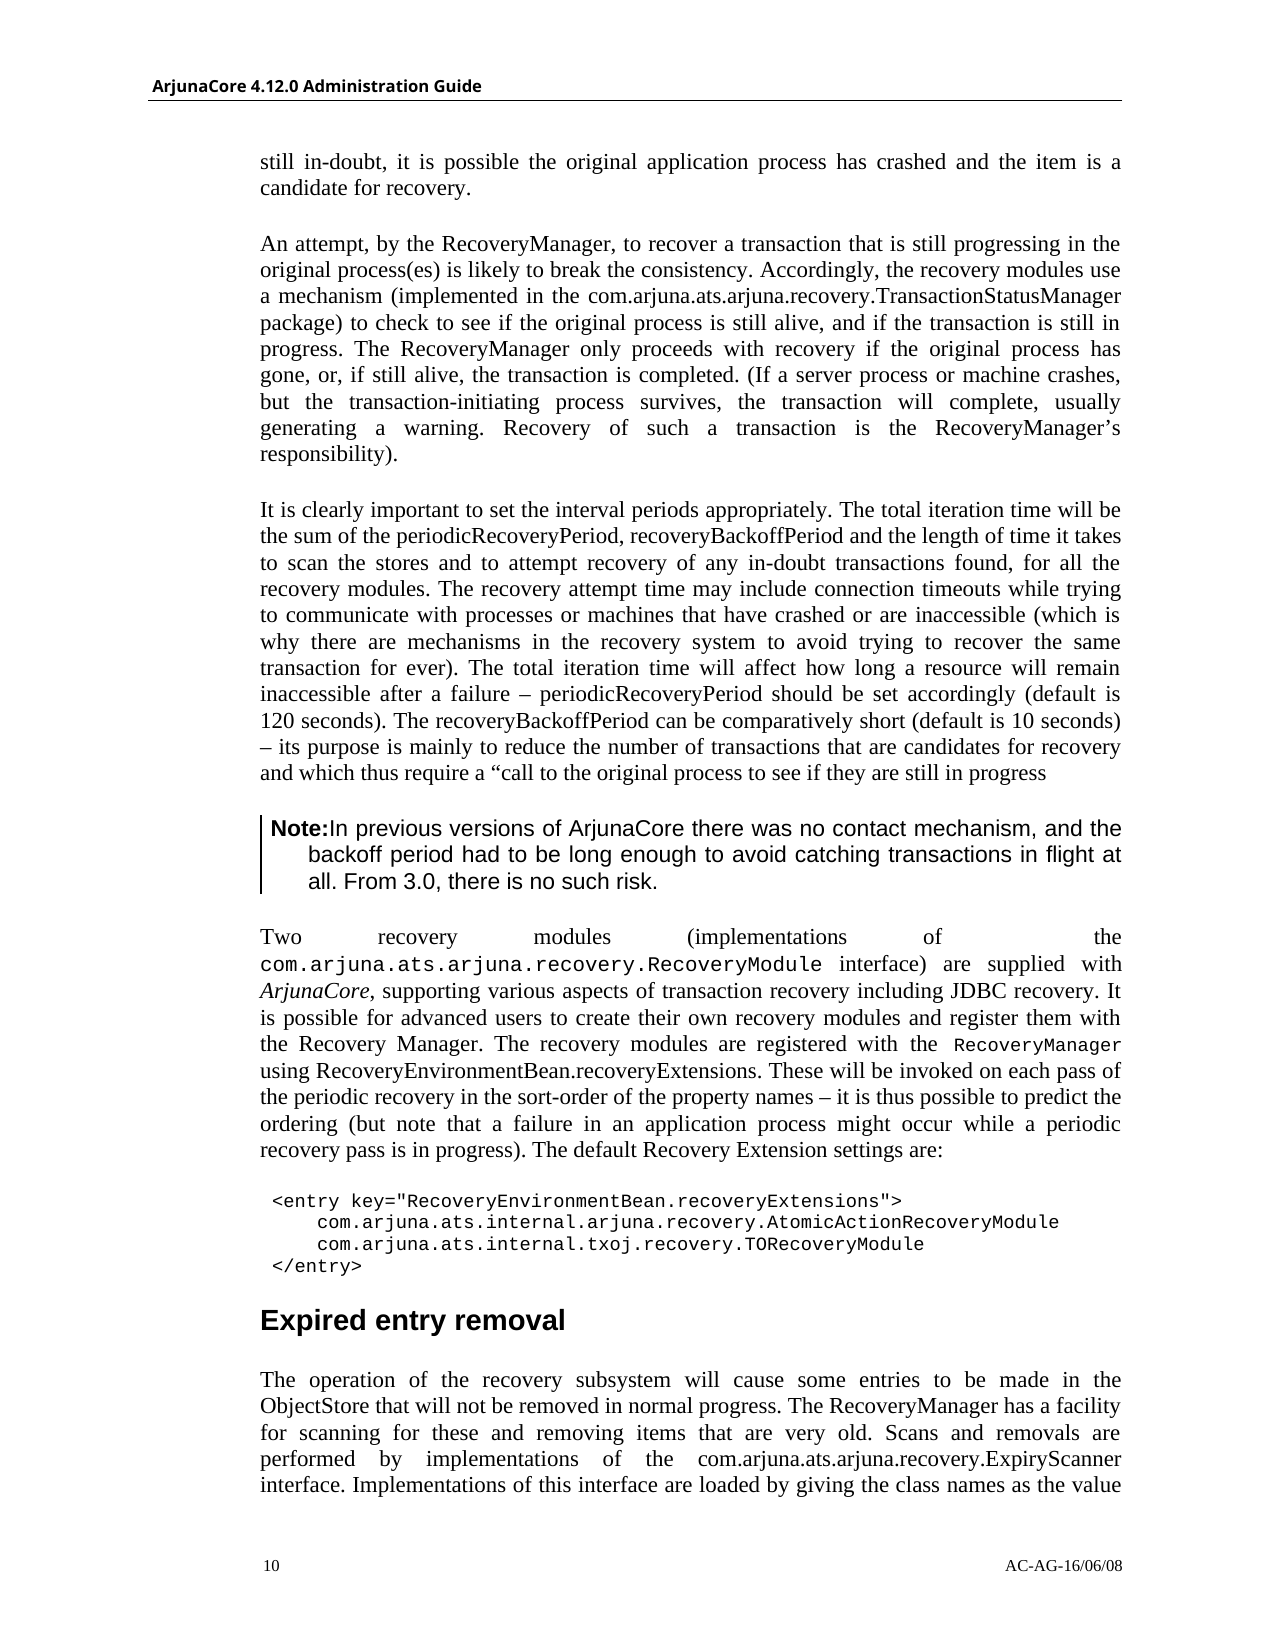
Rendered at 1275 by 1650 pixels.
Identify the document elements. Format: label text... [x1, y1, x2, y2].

text The operation of the recovery subsystem will cause some entries to be made in the ObjectStore that will not be removed in normal progress. The RecoveryManager has a facility for scanning for these and removing items that are very old. Scans and removals are performed by implementations of the com.arjuna.ats.arjuna.recovery.ExpiryScanner interface. Implementations of this interface are loaded by giving the class names as the value [260, 1366, 1122, 1498]
text An attempt, by the RecoveryManager, to recover a transaction that is still progressing in the original process(es) is likely to break the consistency. Accordingly, the recovery modules use a mechanism (implemented in the com.arjuna.ats.arjuna.recovery.TransactionStatusManager package) to check to see if the original process is still alive, and if the transaction is still in progress. The RecoveryManager only proceeds with recovery if the original process has gone, or, if still alive, the transaction is completed. (If a server process or machine crashes, but the transaction-initiating process survives, the transaction will complete, usually generating a warning. Recovery of such a transaction is the RecoveryManager’s responsibility). [260, 229, 1122, 467]
text It is clearly important to set the interval periods appropriately. The total iteration time will be the sum of the periodicRecoveryPeriod, recoveryBackoffPeriod and the length of time it takes to scan the stores and to attempt recovery of any in-doubt transactions found, for all the recovery modules. The recovery attempt time may include connection timeouts while trying to communicate with processes or machines that have crashed or are inaccessible (which is why there are mechanisms in the recovery system to avoid trying to recover the same transaction for ever). The total iteration time will affect how long a resource will remain inaccessible after a failure – periodicRecoveryPeriod should be set accordingly (default is 120 seconds). The recoveryBackoffPeriod can be comparatively short (default is 10 seconds) – its purpose is mainly to reduce the number of transactions that are candidates for recovery and which thus require a “call to the original process to see if they are still in progress [260, 496, 1122, 786]
text <entry key="RecoveryEnvironmentBean.recoveryExtensions"> [272, 1191, 1122, 1213]
text still in-doubt, it is possible the original application process has crashed and the item is a candidate for recovery. [260, 148, 1122, 200]
text Two recovery modules (implementations of the com.arjuna.ats.arjuna.recovery.RecoveryModule interface) are supplied with ArjunaCore, supporting various aspects of transaction recovery including JDBC recovery. It is possible for advanced users to create their own recovery modules and register them with the Recovery Manager. The recovery modules are registered with the RecoveryManager using RecoveryEnvironmentBean.recoveryExtensions. These will be invoked on each pass of the periodic recovery in the sort-order of the property names – it is thus possible to predict the ordering (but note that a failure in an application process might occur while a periodic recovery pass is in progress). The default Recovery Extension settings are: [260, 923, 1122, 1162]
text </entry> [272, 1257, 1122, 1278]
subtitle Expired entry removal [148, 1303, 1122, 1337]
list In previous versions of ArjunaCore there was no contact mechanism, and the backoff period had to be long enough to avoid catching transactions in flight at all. From 3.0, there is no such risk. [262, 815, 1122, 894]
text com.arjuna.ats.internal.arjuna.recovery.AtomicActionRecoveryModule [272, 1213, 1122, 1234]
text com.arjuna.ats.internal.txoj.recovery.TORecoveryModule [272, 1235, 1122, 1256]
